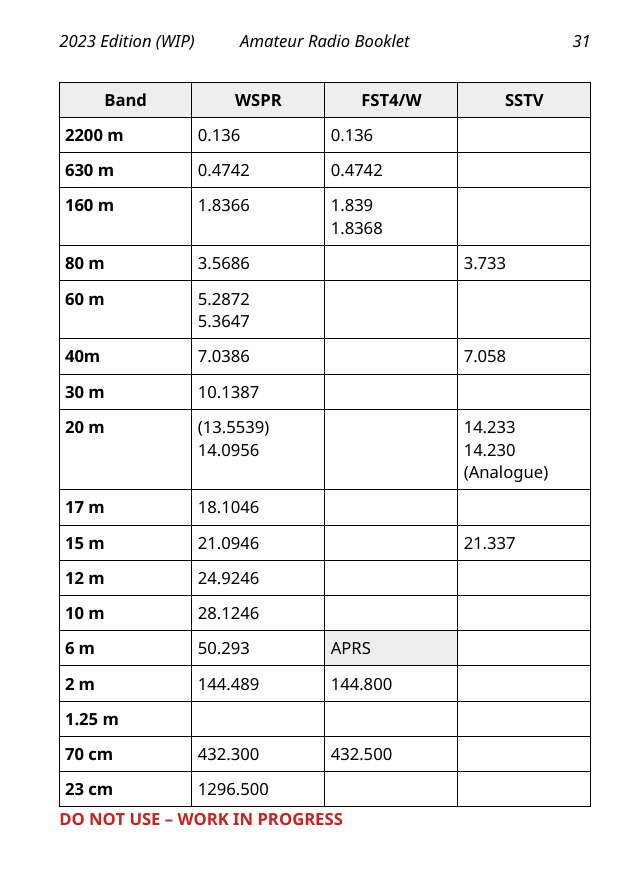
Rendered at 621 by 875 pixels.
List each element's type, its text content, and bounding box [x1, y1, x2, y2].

table_cell 0.136 [325, 118, 457, 152]
table_cell [325, 246, 457, 280]
table_header SSTV [458, 83, 590, 117]
table_cell 70 cm [60, 737, 191, 771]
table_cell 0.4742 [325, 153, 457, 187]
table_cell [458, 666, 590, 701]
table_cell 12 m [60, 561, 191, 595]
table_cell [325, 339, 457, 373]
table_cell [192, 702, 324, 736]
table_cell 21.0946 [192, 526, 324, 560]
text DO NOT USE – WORK IN PROGRESS [59, 807, 591, 830]
table_cell [458, 737, 590, 771]
table_cell 432.500 [325, 737, 457, 771]
table_cell 18.1046 [192, 490, 324, 524]
table_cell 10.1387 [192, 375, 324, 409]
table_cell [458, 188, 590, 245]
table_cell [325, 772, 457, 806]
table_cell 7.0386 [192, 339, 324, 373]
table_cell 20 m [60, 410, 191, 489]
table_cell 60 m [60, 281, 191, 338]
table_cell [458, 375, 590, 409]
table_cell 630 m [60, 153, 191, 187]
table_cell 23 cm [60, 772, 191, 806]
table_cell 1.25 m [60, 702, 191, 736]
table_cell [325, 561, 457, 595]
table_header WSPR [192, 83, 324, 117]
table_cell 14.233 14.230 (Analogue) [458, 410, 590, 489]
table_cell [458, 490, 590, 524]
table_cell [325, 410, 457, 489]
table_cell APRS [325, 631, 457, 665]
table_cell [458, 561, 590, 595]
table_cell 7.058 [458, 339, 590, 373]
table_cell 28.1246 [192, 596, 324, 630]
table_cell [458, 772, 590, 806]
table_cell [325, 526, 457, 560]
table_cell 6 m [60, 631, 191, 665]
table_cell 432.300 [192, 737, 324, 771]
table_cell 3.733 [458, 246, 590, 280]
table_cell 5.2872 5.3647 [192, 281, 324, 338]
table_cell 10 m [60, 596, 191, 630]
table_cell 17 m [60, 490, 191, 524]
table_cell 160 m [60, 188, 191, 245]
table_cell (13.5539) 14.0956 [192, 410, 324, 489]
table_cell [458, 596, 590, 630]
table_cell 144.489 [192, 666, 324, 701]
table_header Band [60, 83, 191, 117]
table_cell [325, 490, 457, 524]
table_cell 3.5686 [192, 246, 324, 280]
table_cell [325, 702, 457, 736]
table_cell 30 m [60, 375, 191, 409]
table_cell 15 m [60, 526, 191, 560]
table_cell 2 m [60, 666, 191, 701]
table_cell [458, 281, 590, 338]
table_cell 40m [60, 339, 191, 373]
table_cell 2200 m [60, 118, 191, 152]
table_cell [458, 702, 590, 736]
table_cell 50.293 [192, 631, 324, 665]
table_cell [458, 118, 590, 152]
table_cell [325, 281, 457, 338]
table_cell 1296.500 [192, 772, 324, 806]
table_cell 21.337 [458, 526, 590, 560]
table_header FST4/W [325, 83, 457, 117]
table_cell [458, 631, 590, 665]
table_cell 144.800 [325, 666, 457, 701]
table_cell 1.839 1.8368 [325, 188, 457, 245]
table_cell 0.136 [192, 118, 324, 152]
table_cell 24.9246 [192, 561, 324, 595]
table_cell 1.8366 [192, 188, 324, 245]
table_cell 80 m [60, 246, 191, 280]
table_cell [458, 153, 590, 187]
table_cell [325, 375, 457, 409]
table_cell 0.4742 [192, 153, 324, 187]
table_cell [325, 596, 457, 630]
